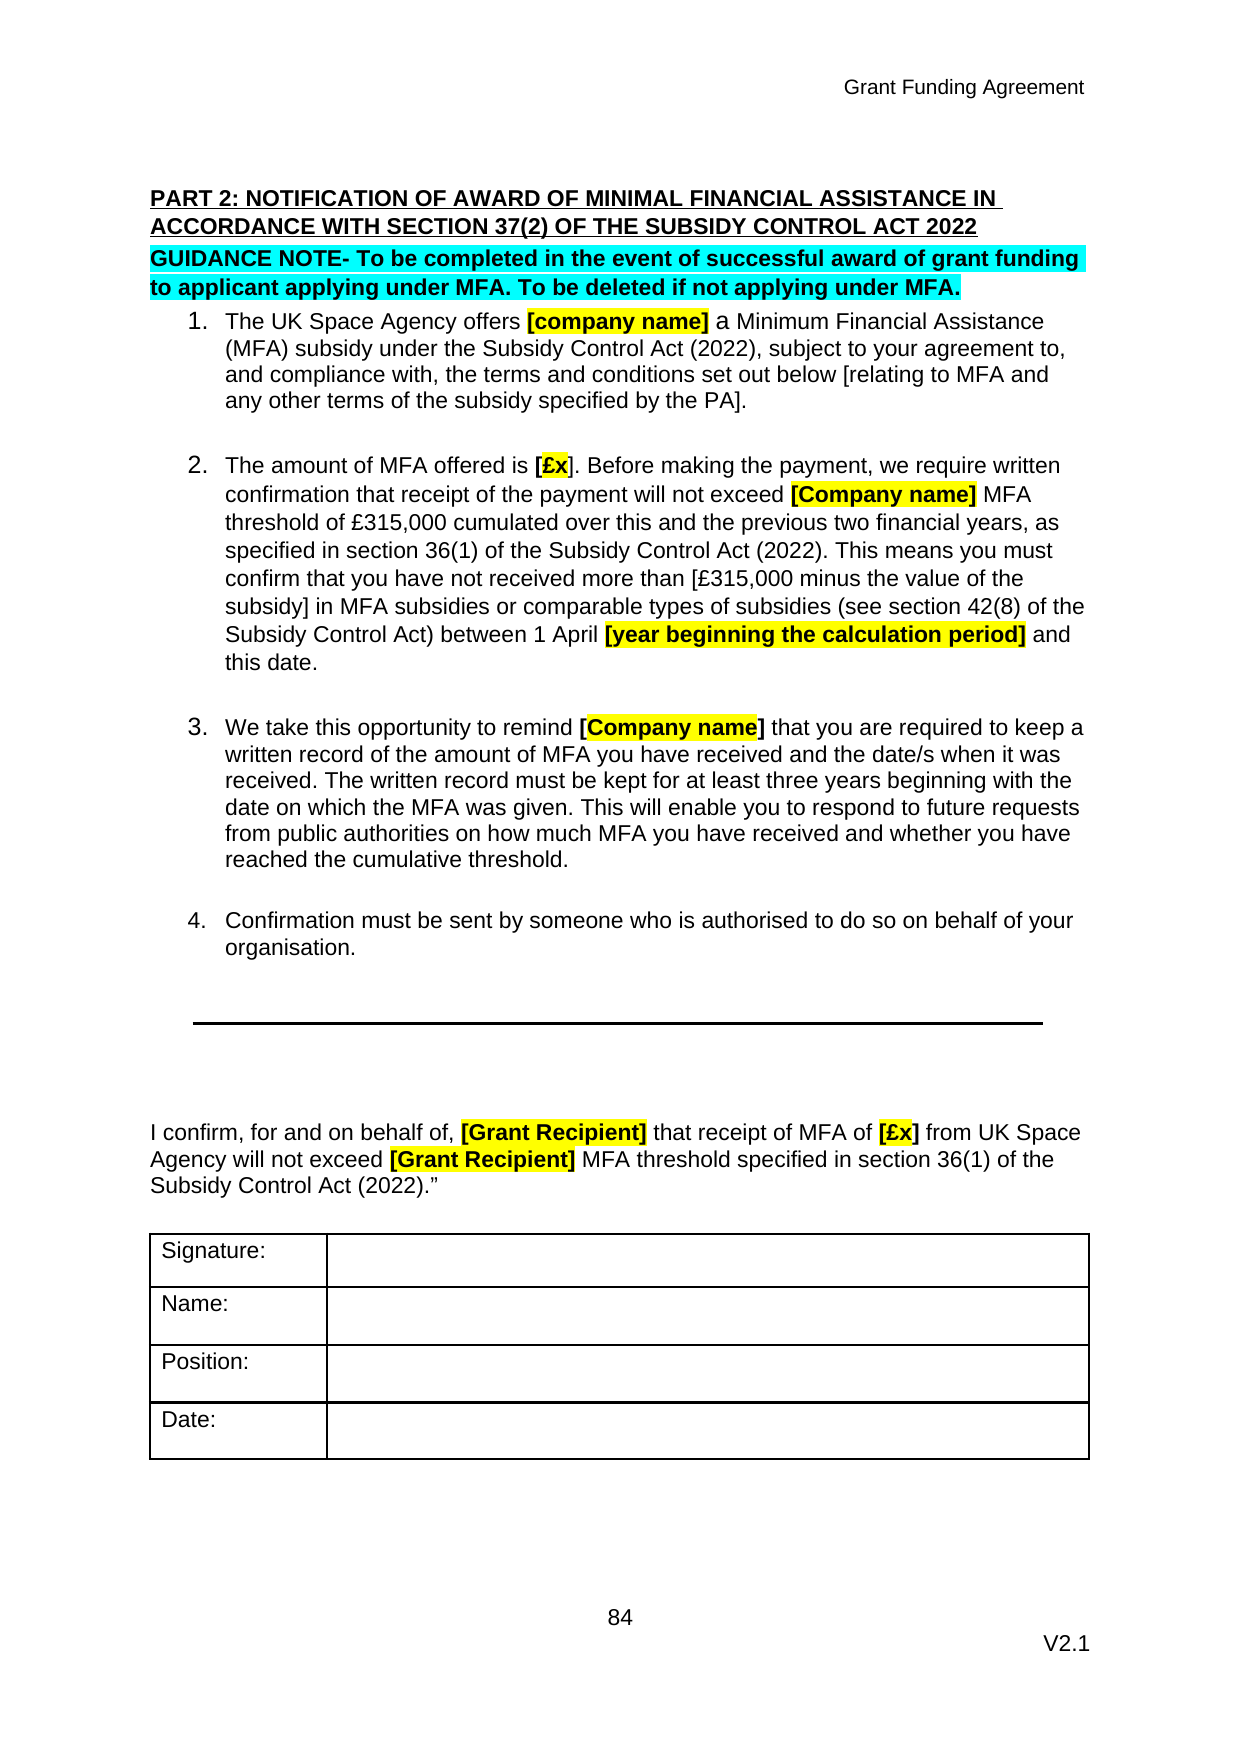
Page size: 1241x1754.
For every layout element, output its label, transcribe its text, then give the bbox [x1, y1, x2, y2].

table_cell [328, 1346, 1088, 1401]
text PART 2: NOTIFICATION OF AWARD OF MINIMAL FINANCIAL ASSISTANCE IN ACCORDANCE WITH SECTION 37(2) OF THE SUBSIDY CONTROL ACT 2022 [150, 185, 1090, 239]
table_cell [328, 1288, 1088, 1344]
table_cell Name: [151, 1288, 326, 1344]
text I confirm, for and on behalf of, [Grant Recipient] that receipt of MFA of [£x] from UK Space Agency will not exceed [Grant Recipient] MFA threshold specified in section 36(1) of the Subsidy Control Act (2022).” [150, 1119, 1090, 1198]
list Confirmation must be sent by someone who is authorised to do so on behalf of your organisation. [187, 907, 1090, 960]
table_header Signature: [151, 1235, 326, 1286]
text GUIDANCE NOTE- To be completed in the event of successful award of grant funding to applicant applying under MFA. To be deleted if not applying under MFA. [150, 245, 1090, 300]
list The UK Space Agency offers [company name] a Minimum Financial Assistance (MFA) subsidy under the Subsidy Control Act (2022), subject to your agreement to, and compliance with, the terms and conditions set out below [relating to MFA and any other terms of the subsidy specified by the PA]. [187, 306, 1090, 414]
table_header [328, 1235, 1088, 1286]
table_cell [328, 1404, 1088, 1458]
list The amount of MFA offered is [£x]. Before making the payment, we require written confirmation that receipt of the payment will not exceed [Company name] MFA threshold of £315,000 cumulated over this and the previous two financial years, as specified in section 36(1) of the Subsidy Control Act (2022). This means you must confirm that you have not received more than [£315,000 minus the value of the subsidy] in MFA subsidies or comparable types of subsidies (see section 42(8) of the Subsidy Control Act) between 1 April [year beginning the calculation period] and this date. [187, 450, 1090, 676]
list We take this opportunity to remind [Company name] that you are required to keep a written record of the amount of MFA you have received and the date/s when it was received. The written record must be kept for at least three years beginning with the date on which the MFA was given. This will enable you to respond to future requests from public authorities on how much MFA you have received and whether you have reached the cumulative threshold. [187, 712, 1090, 873]
table_cell Date: [151, 1404, 326, 1458]
table_cell Position: [151, 1346, 326, 1401]
